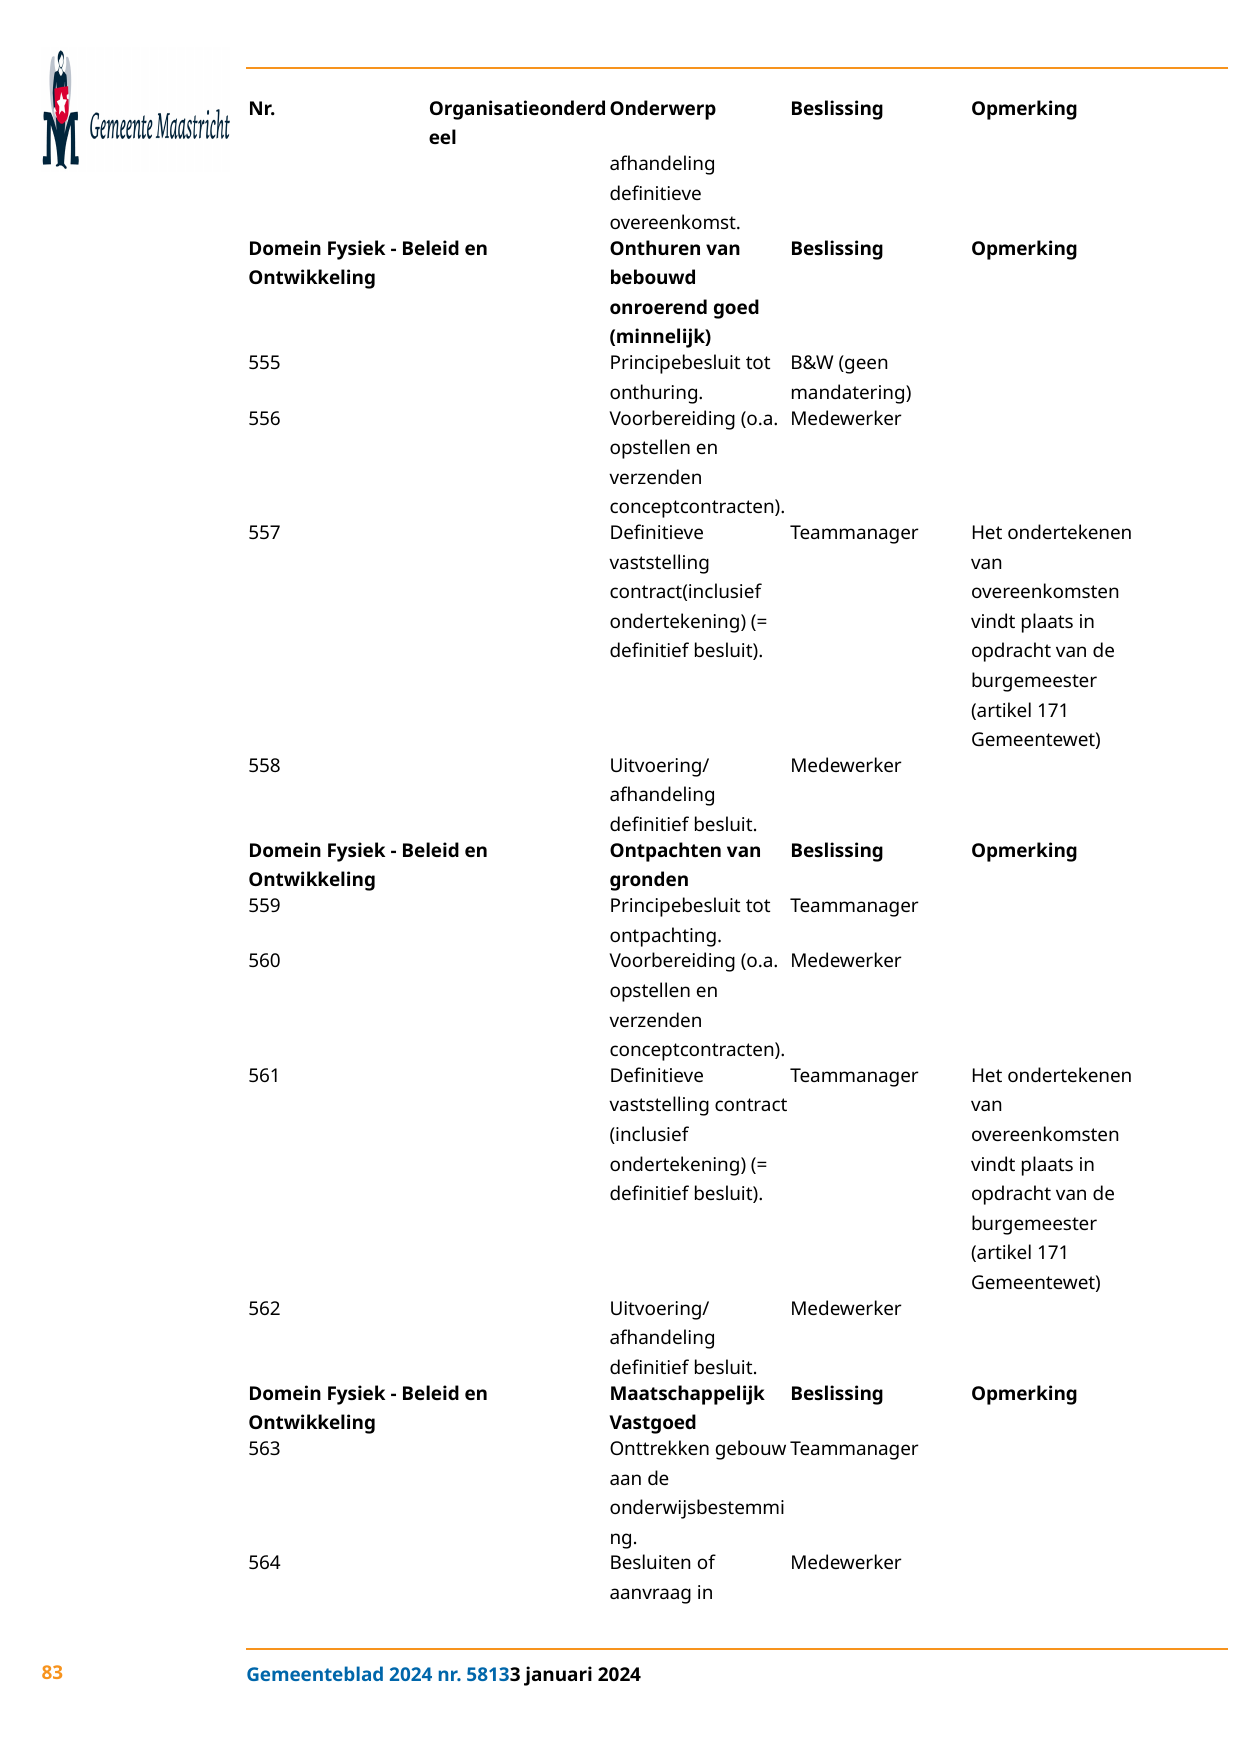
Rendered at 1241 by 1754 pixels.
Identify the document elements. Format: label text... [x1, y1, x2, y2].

table_header Opmerking [971, 95, 1152, 150]
table_cell [429, 752, 609, 837]
table_cell [790, 150, 971, 235]
table_cell Onttrekken gebouw aan de onderwijsbestemming. [609, 1435, 790, 1549]
table_cell Domein Fysiek - Beleid en Ontwikkeling [248, 1380, 609, 1435]
table_cell Definitieve vaststelling contract(inclusief ondertekening) (= definitief besluit). [609, 519, 790, 752]
table_cell afhandeling definitieve overeenkomst. [609, 150, 790, 235]
table_cell Beslissing [790, 837, 971, 892]
table_cell Teammanager [790, 1435, 971, 1549]
table_cell Teammanager [790, 892, 971, 948]
table_cell Medewerker [790, 1550, 971, 1605]
table_cell B&W (geen mandatering) [790, 350, 971, 405]
table_cell Uitvoering/afhandeling definitief besluit. [609, 1295, 790, 1380]
table_cell Voorbereiding (o.a. opstellen en verzenden conceptcontracten). [609, 405, 790, 519]
table_cell Onthuren van bebouwd onroerend goed (minnelijk) [609, 235, 790, 349]
picture [41, 47, 231, 172]
table_cell Domein Fysiek - Beleid en Ontwikkeling [248, 837, 609, 892]
table_cell Medewerker [790, 752, 971, 837]
table_cell Opmerking [971, 235, 1152, 349]
table_cell [971, 892, 1152, 948]
table_header Organisatieonderdeel [429, 95, 609, 150]
table_cell Voorbereiding (o.a. opstellen en verzenden conceptcontracten). [609, 948, 790, 1062]
table_cell 564 [248, 1550, 429, 1605]
table_cell 556 [248, 405, 429, 519]
table_cell [429, 1550, 609, 1605]
table_cell 555 [248, 350, 429, 405]
table_header Onderwerp [609, 95, 790, 150]
table_cell Het ondertekenen van overeenkomsten vindt plaats in opdracht van de burgemeester (artikel 171 Gemeentewet) [971, 1062, 1152, 1295]
table_cell 562 [248, 1295, 429, 1380]
table_cell [971, 752, 1152, 837]
table_cell 558 [248, 752, 429, 837]
table_cell [248, 150, 429, 235]
table_cell Beslissing [790, 1380, 971, 1435]
table_cell Besluiten of aanvraag in [609, 1550, 790, 1605]
table_cell [429, 1062, 609, 1295]
table_cell 557 [248, 519, 429, 752]
table_cell [971, 350, 1152, 405]
table_cell [971, 1435, 1152, 1549]
table_cell Principebesluit tot onthuring. [609, 350, 790, 405]
table_cell 560 [248, 948, 429, 1062]
table_cell Maatschappelijk Vastgoed [609, 1380, 790, 1435]
table_cell [429, 150, 609, 235]
table_cell [429, 1295, 609, 1380]
table_cell 561 [248, 1062, 429, 1295]
table_cell Het ondertekenen van overeenkomsten vindt plaats in opdracht van de burgemeester (artikel 171 Gemeentewet) [971, 519, 1152, 752]
table_cell Medewerker [790, 1295, 971, 1380]
table_header Nr. [248, 95, 429, 150]
table_cell [429, 1435, 609, 1549]
table_cell [971, 1550, 1152, 1605]
table_cell Teammanager [790, 519, 971, 752]
table_cell Domein Fysiek - Beleid en Ontwikkeling [248, 235, 609, 349]
table_cell [971, 1295, 1152, 1380]
table_cell Beslissing [790, 235, 971, 349]
table_cell [429, 519, 609, 752]
table_cell Opmerking [971, 1380, 1152, 1435]
table_cell Uitvoering/afhandeling definitief besluit. [609, 752, 790, 837]
table_cell [429, 948, 609, 1062]
table_cell Medewerker [790, 405, 971, 519]
table_cell Principebesluit tot ontpachting. [609, 892, 790, 948]
table_header Beslissing [790, 95, 971, 150]
table_cell Teammanager [790, 1062, 971, 1295]
table_cell [429, 405, 609, 519]
table_cell [971, 150, 1152, 235]
table_cell 559 [248, 892, 429, 948]
table_cell Medewerker [790, 948, 971, 1062]
table_cell Definitieve vaststelling contract (inclusief ondertekening) (= definitief besluit). [609, 1062, 790, 1295]
table_cell 563 [248, 1435, 429, 1549]
table_cell [429, 892, 609, 948]
table_cell [971, 405, 1152, 519]
table_cell [429, 350, 609, 405]
table_cell Ontpachten van gronden [609, 837, 790, 892]
table_cell Opmerking [971, 837, 1152, 892]
table_cell [971, 948, 1152, 1062]
